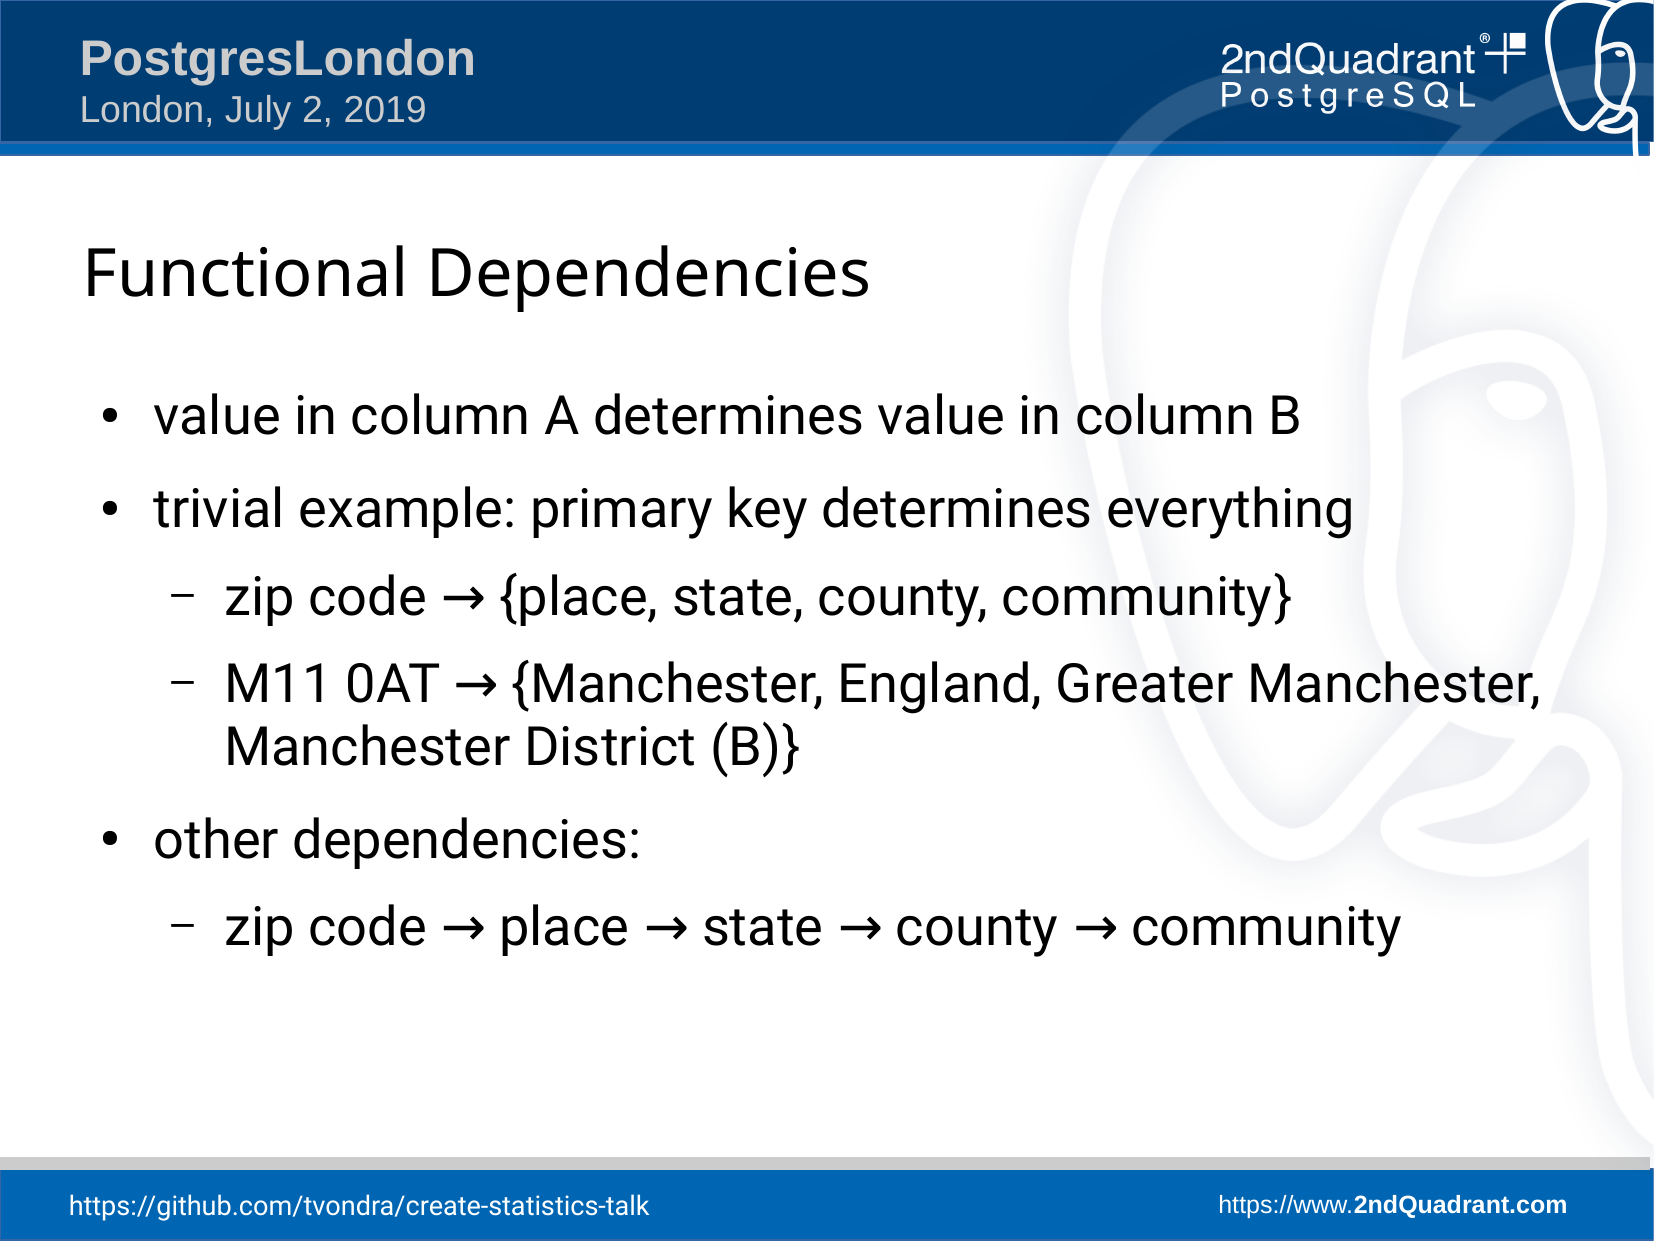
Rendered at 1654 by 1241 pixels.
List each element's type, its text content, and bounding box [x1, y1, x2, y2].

title Functional Dependencies [82, 167, 1571, 375]
list value in column A determines value in column B trivial example: primary key determines everything zip code → {place, state, county, community} M11 0AT → {Manchester, England, Greater Manchester, Manchester District (B)} other dependencies: zip code → place → state → county → community [82, 384, 1571, 1104]
picture [632, 0, 1654, 1241]
